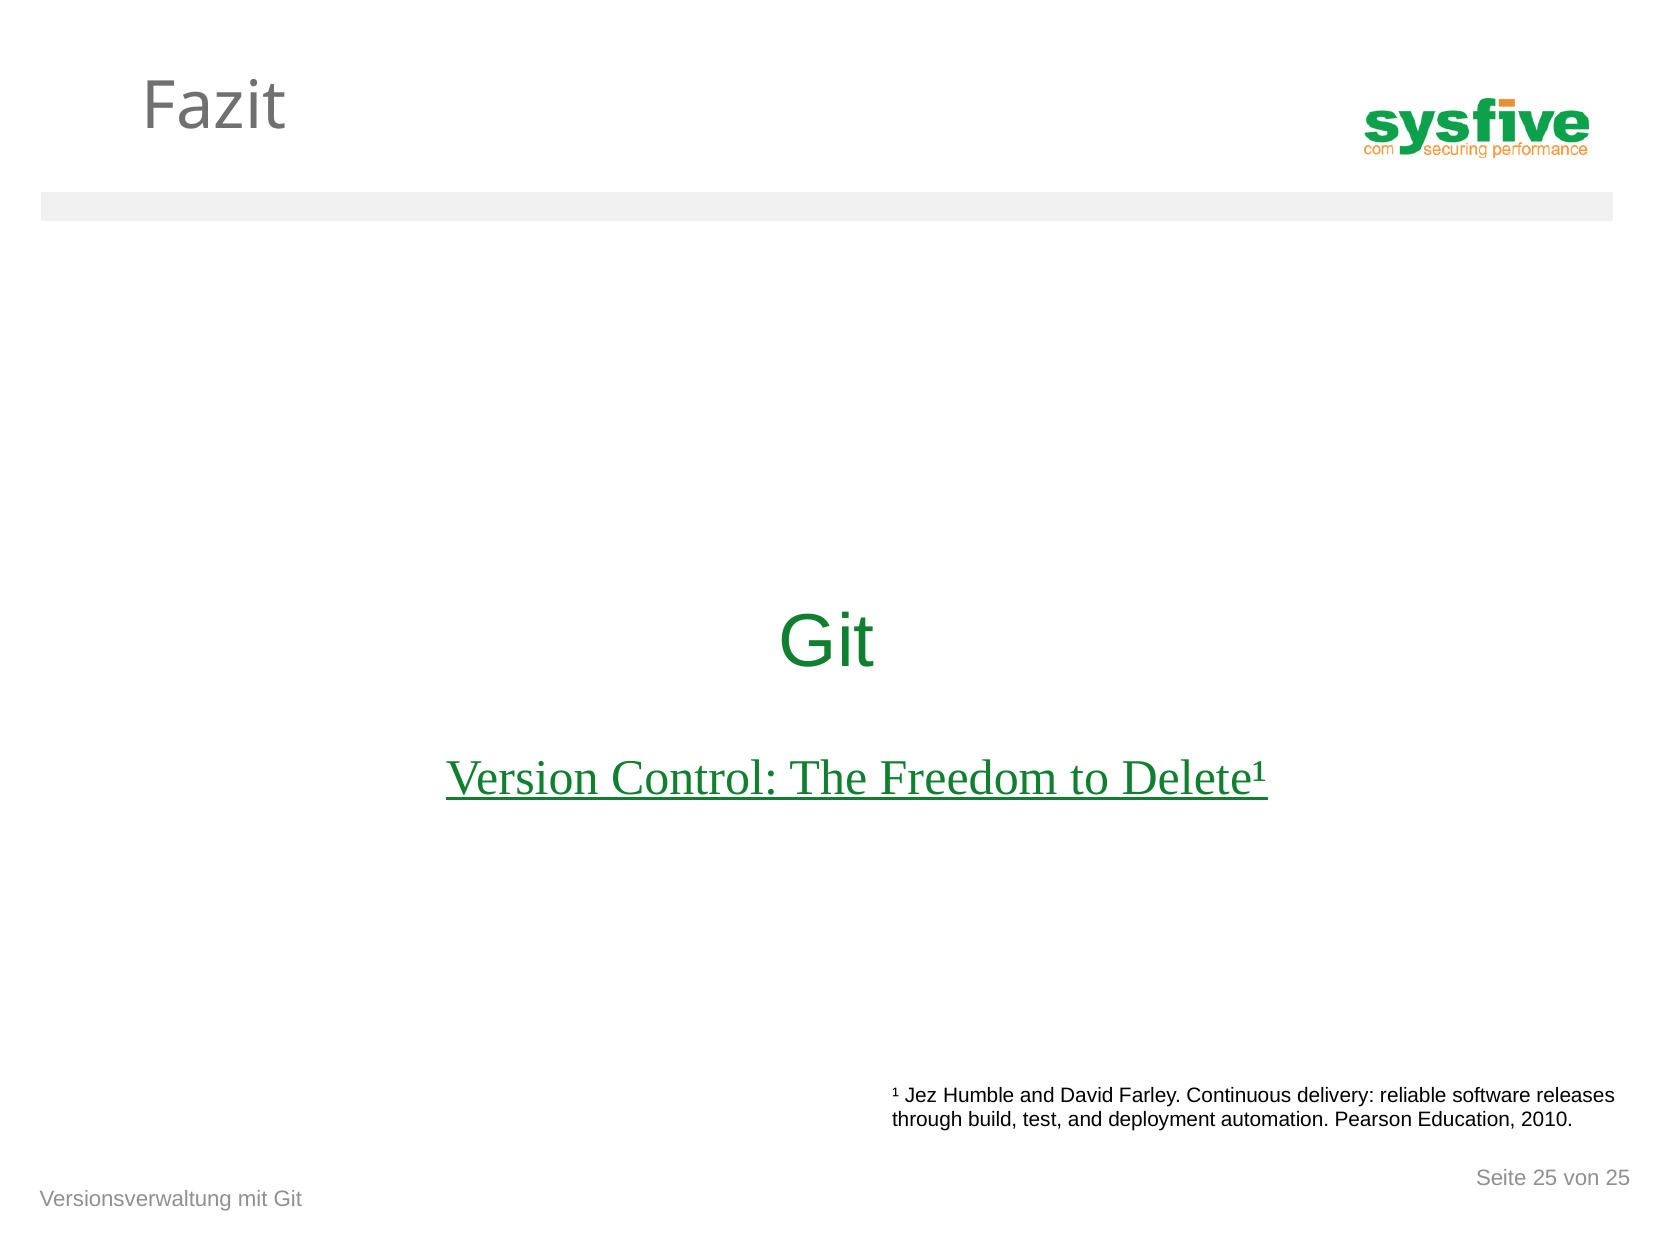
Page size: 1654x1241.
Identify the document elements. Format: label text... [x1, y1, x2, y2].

title Fazit [141, 59, 1099, 146]
picture [1364, 98, 1589, 158]
text_box ¹ Jez Humble and David Farley. Continuous delivery: reliable software releases through build, test, and deployment automation. Pearson Education, 2010. [877, 1080, 1630, 1134]
text_box Version Control: The Freedom to Delete¹ [431, 747, 1283, 808]
text_box Seite <number> von 25 [1452, 1139, 1654, 1218]
text_box Git [82, 271, 1571, 1010]
text_box Versionsverwaltung mit Git [11, 1181, 331, 1217]
text_box [41, 192, 1613, 221]
